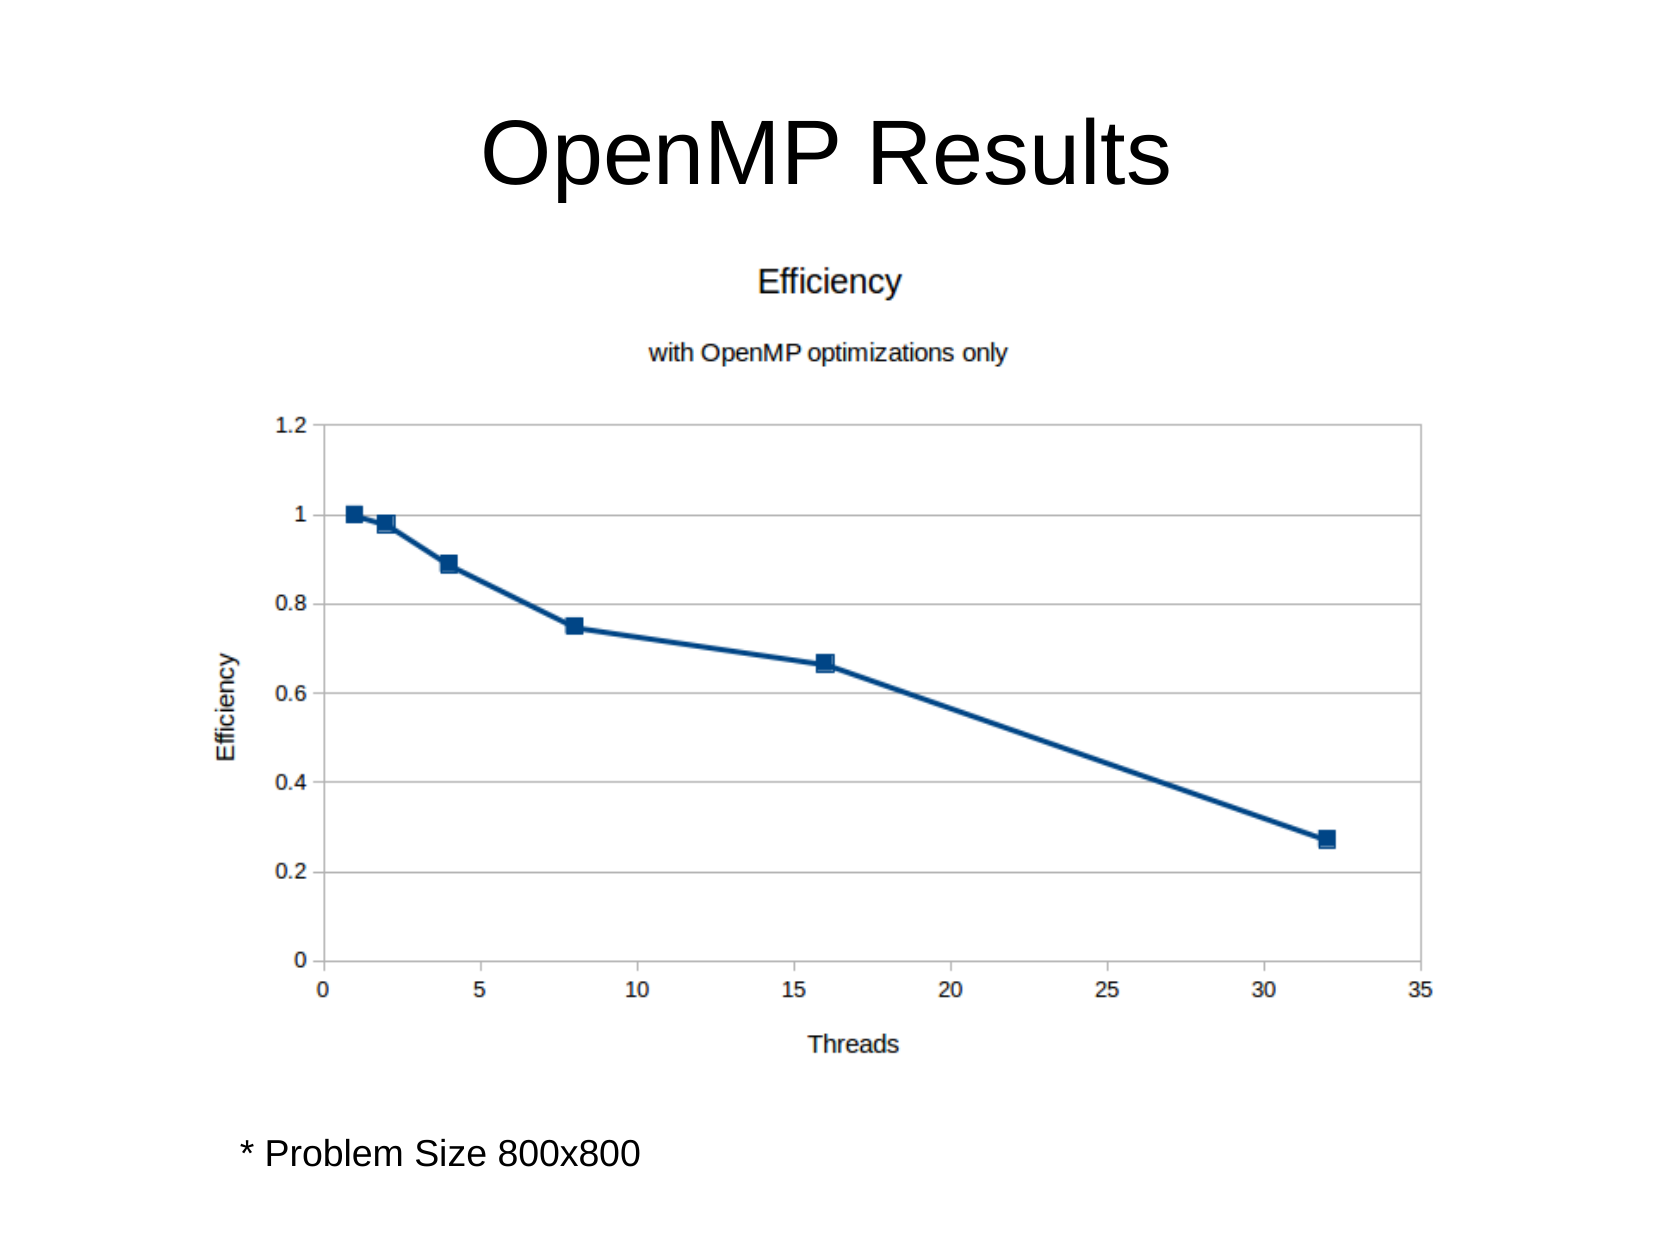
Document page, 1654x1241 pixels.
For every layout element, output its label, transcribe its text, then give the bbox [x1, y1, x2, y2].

picture [174, 224, 1486, 1096]
title OpenMP Results [82, 49, 1571, 257]
text_box * Problem Size 800x800 [225, 1125, 796, 1182]
